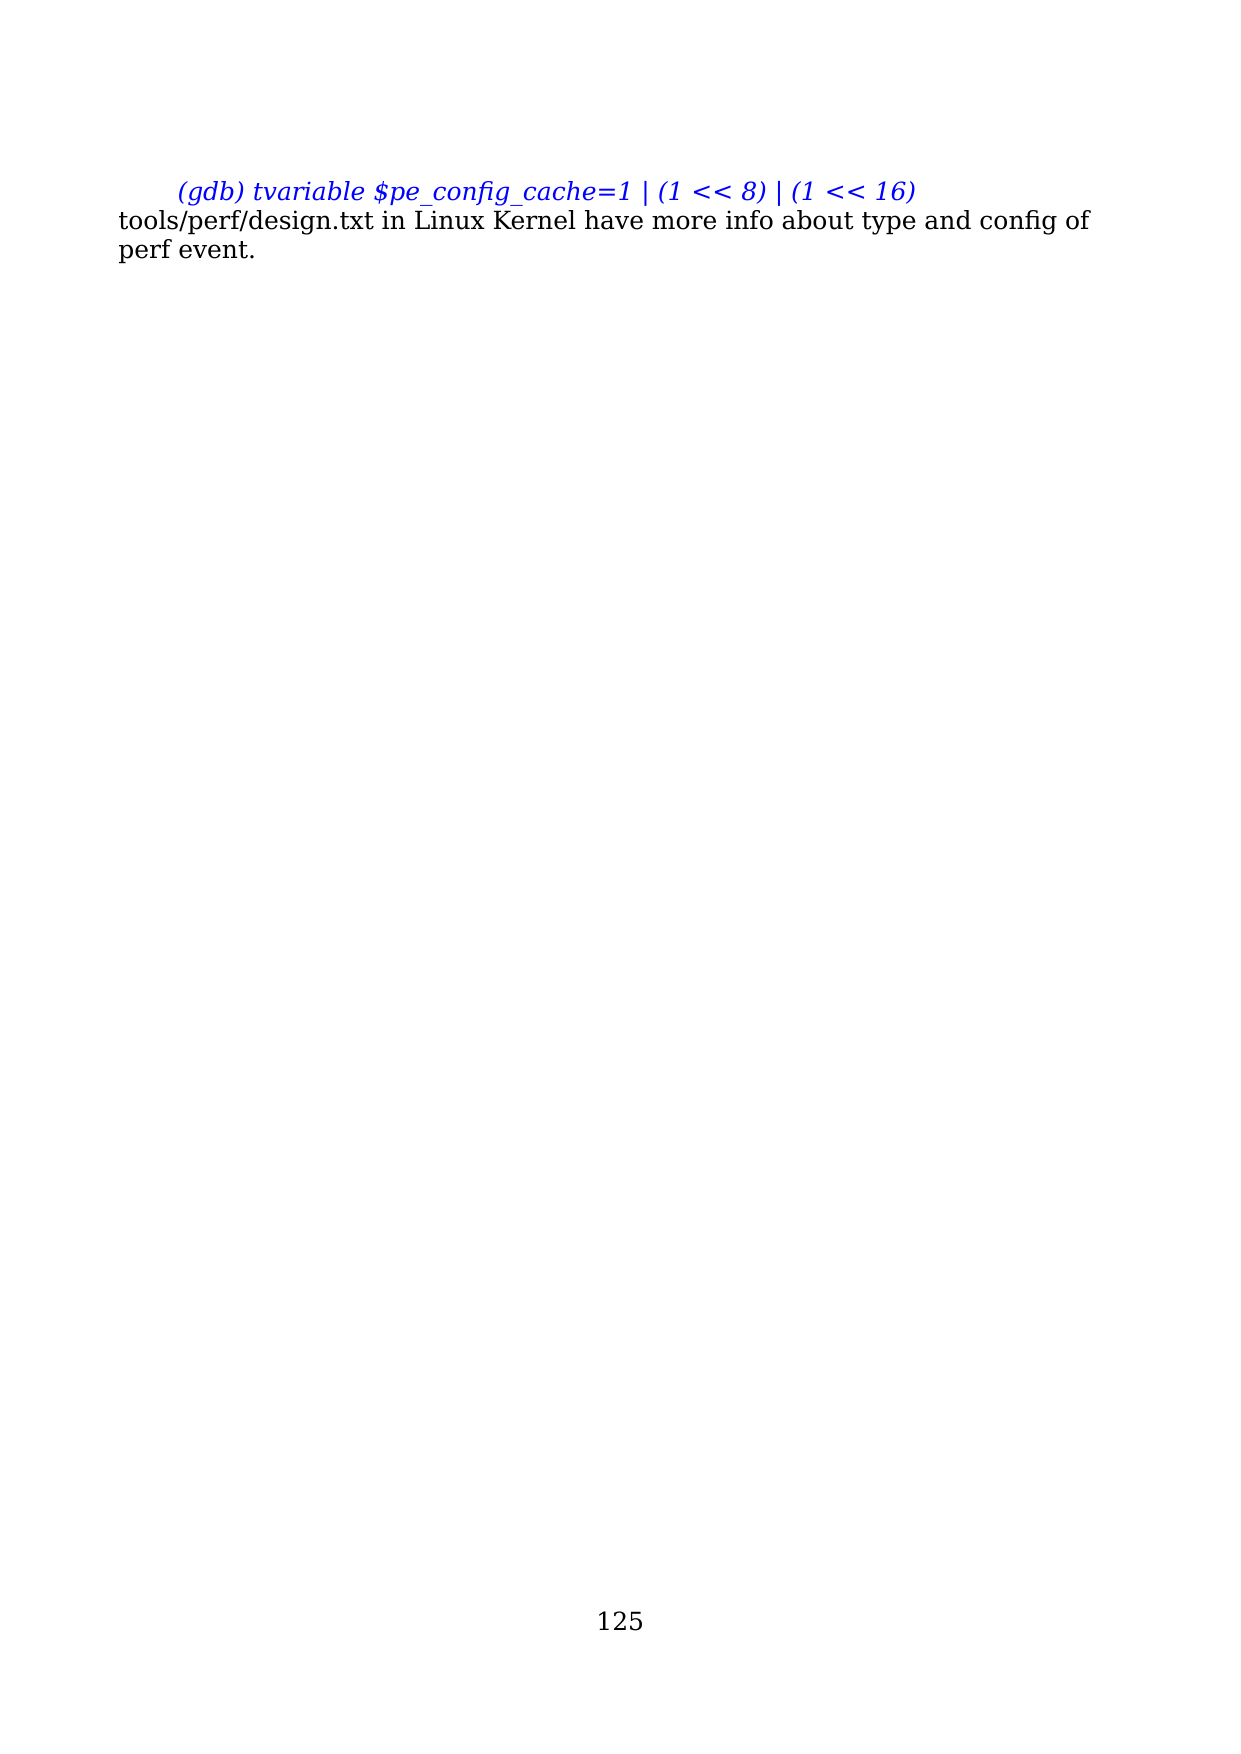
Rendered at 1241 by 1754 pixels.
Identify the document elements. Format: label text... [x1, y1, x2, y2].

text (gdb) tvariable $pe_config_cache=1 | (1 << 8) | (1 << 16) [177, 177, 1063, 206]
text tools/perf/design.txt in Linux Kernel have more info about type and config of perf event. [118, 206, 1122, 264]
